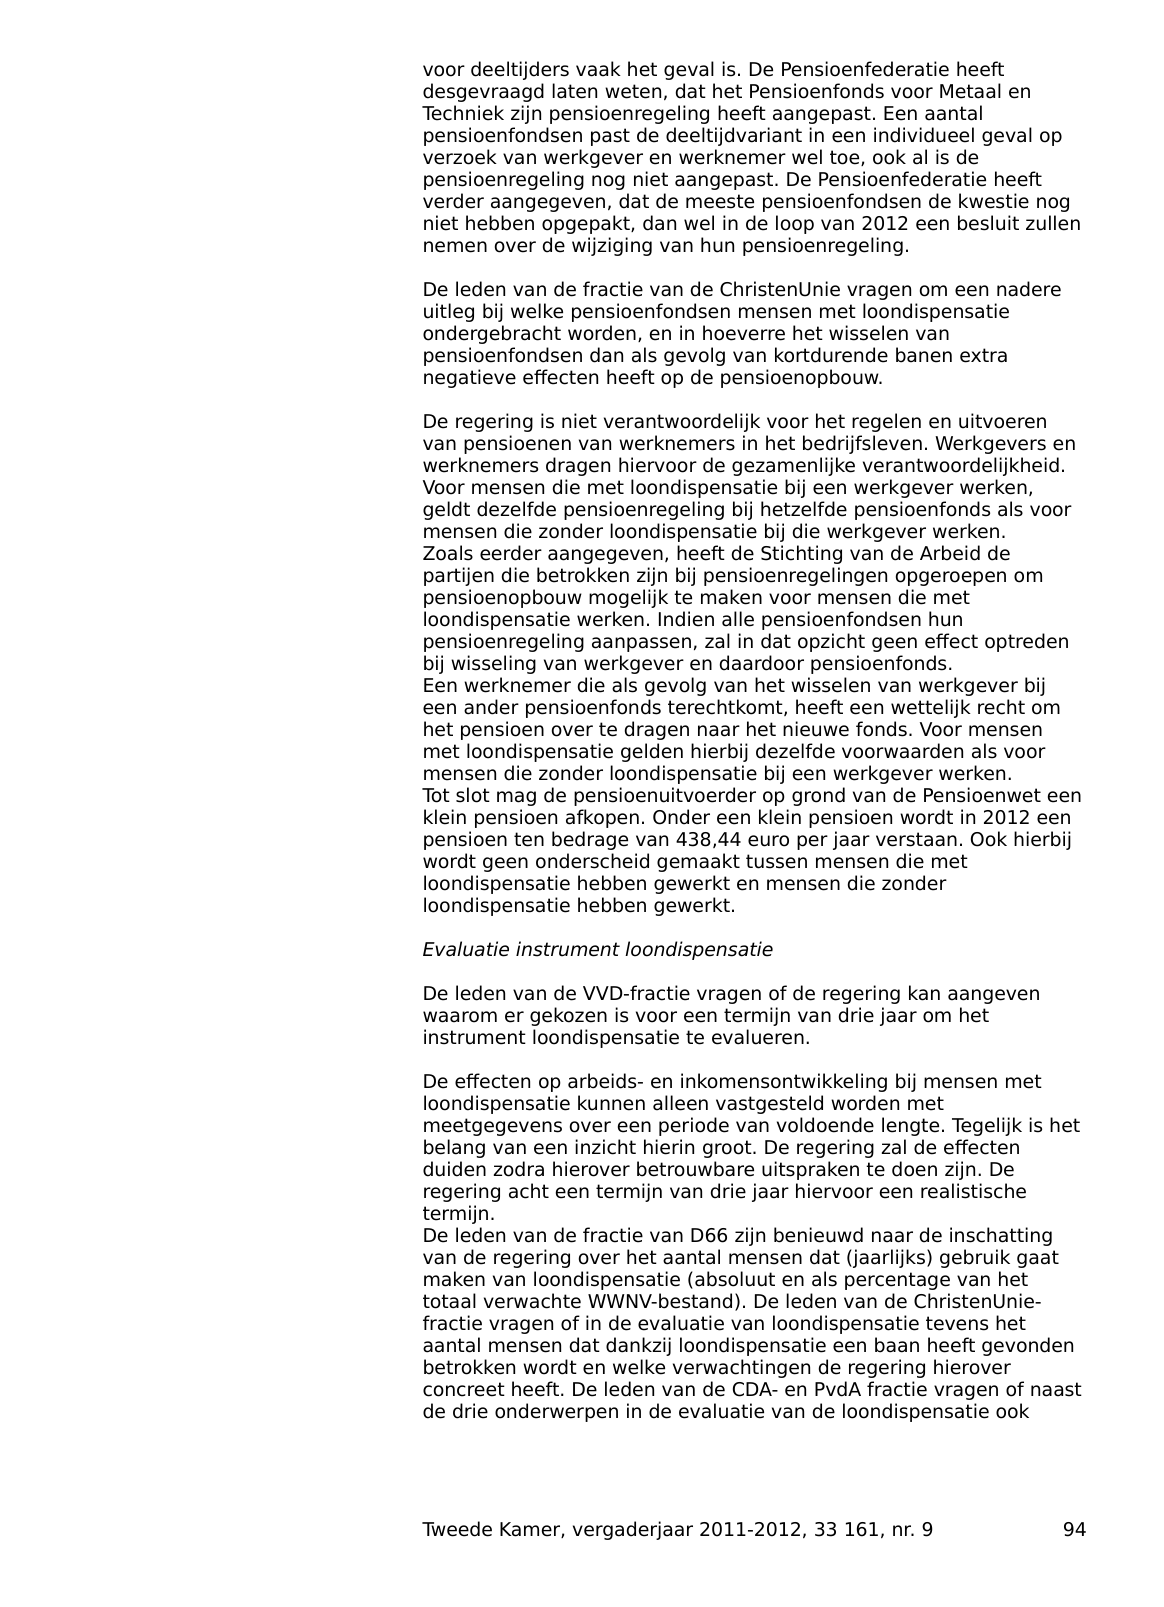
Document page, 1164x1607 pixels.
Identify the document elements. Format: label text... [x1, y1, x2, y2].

text Voor mensen die met loondispensatie bij een werkgever werken, geldt dezelfde pensioenregeling bij hetzelfde pensioenfonds als voor mensen die zonder loondispensatie bij die werkgever werken. [422, 477, 1087, 543]
subtitle Evaluatie instrument loondispensatie [422, 939, 1087, 961]
text De leden van de VVD-fractie vragen of de regering kan aangeven waarom er gekozen is voor een termijn van drie jaar om het instrument loondispensatie te evalueren. [422, 983, 1087, 1049]
text De leden van de fractie van D66 zijn benieuwd naar de inschatting van de regering over het aantal mensen dat (jaarlijks) gebruik gaat maken van loondispensatie (absoluut en als percentage van het totaal verwachte WWNV-bestand). De leden van de ChristenUnie-fractie vragen of in de evaluatie van loondispensatie tevens het aantal mensen dat dankzij loondispensatie een baan heeft gevonden betrokken wordt en welke verwachtingen de regering hierover concreet heeft. De leden van de CDA- en PvdA fractie vragen of naast de drie onderwerpen in de evaluatie van de loondispensatie ook [422, 1225, 1087, 1423]
text Tot slot mag de pensioenuitvoerder op grond van de Pensioenwet een klein pensioen afkopen. Onder een klein pensioen wordt in 2012 een pensioen ten bedrage van 438,44 euro per jaar verstaan. Ook hierbij wordt geen onderscheid gemaakt tussen mensen die met loondispensatie hebben gewerkt en mensen die zonder loondispensatie hebben gewerkt. [422, 785, 1087, 917]
text Zoals eerder aangegeven, heeft de Stichting van de Arbeid de partijen die betrokken zijn bij pensioenregelingen opgeroepen om pensioenopbouw mogelijk te maken voor mensen die met loondispensatie werken. Indien alle pensioenfondsen hun pensioenregeling aanpassen, zal in dat opzicht geen effect optreden bij wisseling van werkgever en daardoor pensioenfonds. [422, 543, 1087, 675]
text Een werknemer die als gevolg van het wisselen van werkgever bij een ander pensioenfonds terechtkomt, heeft een wettelijk recht om het pensioen over te dragen naar het nieuwe fonds. Voor mensen met loondispensatie gelden hierbij dezelfde voorwaarden als voor mensen die zonder loondispensatie bij een werkgever werken. [422, 675, 1087, 785]
text De effecten op arbeids- en inkomensontwikkeling bij mensen met loondispensatie kunnen alleen vastgesteld worden met meetgegevens over een periode van voldoende lengte. Tegelijk is het belang van een inzicht hierin groot. De regering zal de effecten duiden zodra hierover betrouwbare uitspraken te doen zijn. De regering acht een termijn van drie jaar hiervoor een realistische termijn. [422, 1071, 1087, 1225]
text De regering is niet verantwoordelijk voor het regelen en uitvoeren van pensioenen van werknemers in het bedrijfsleven. Werkgevers en werknemers dragen hiervoor de gezamenlijke verantwoordelijkheid. [422, 411, 1087, 477]
text De leden van de fractie van de ChristenUnie vragen om een nadere uitleg bij welke pensioenfondsen mensen met loondispensatie ondergebracht worden, en in hoeverre het wisselen van pensioenfondsen dan als gevolg van kortdurende banen extra negatieve effecten heeft op de pensioenopbouw. [422, 279, 1087, 389]
text voor deeltijders vaak het geval is. De Pensioenfederatie heeft desgevraagd laten weten, dat het Pensioenfonds voor Metaal en Techniek zijn pensioenregeling heeft aangepast. Een aantal pensioenfondsen past de deeltijdvariant in een individueel geval op verzoek van werkgever en werknemer wel toe, ook al is de pensioenregeling nog niet aangepast. De Pensioenfederatie heeft verder aangegeven, dat de meeste pensioenfondsen de kwestie nog niet hebben opgepakt, dan wel in de loop van 2012 een besluit zullen nemen over de wijziging van hun pensioenregeling. [422, 59, 1087, 257]
